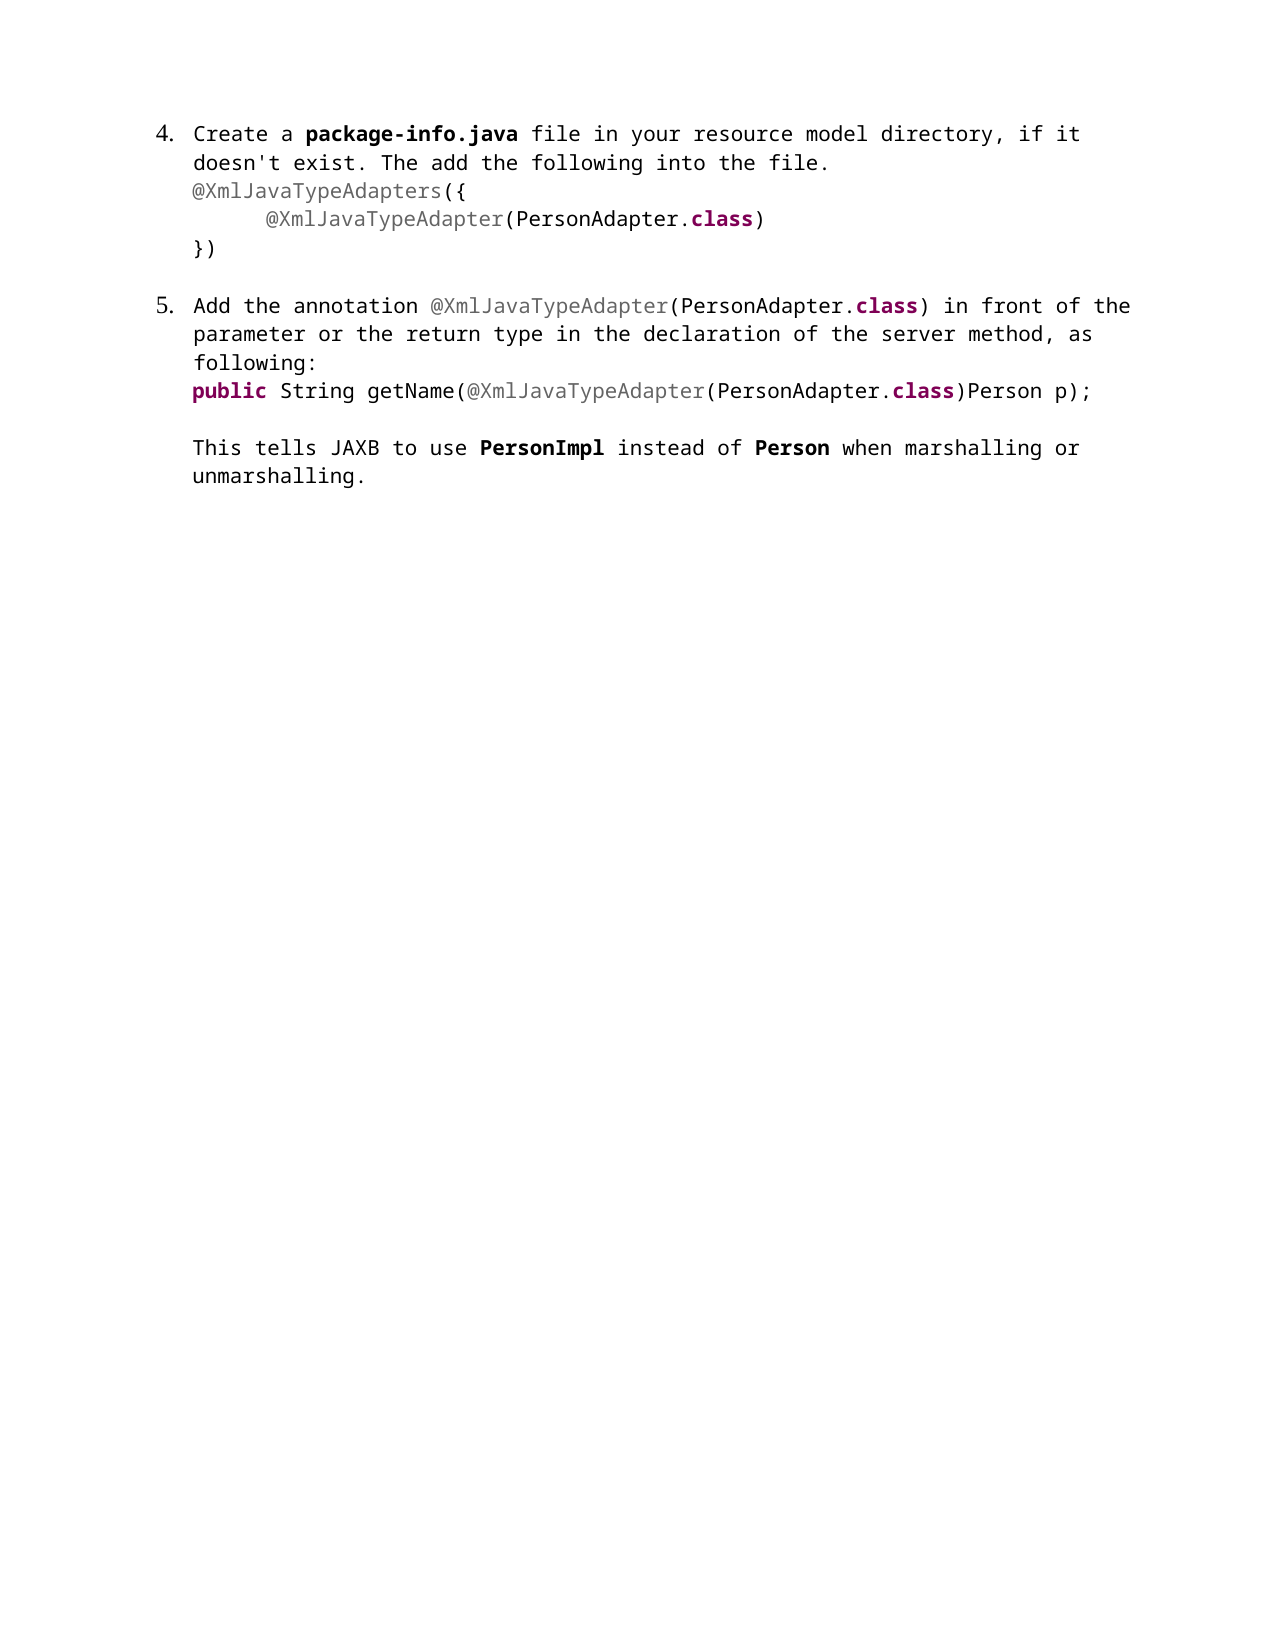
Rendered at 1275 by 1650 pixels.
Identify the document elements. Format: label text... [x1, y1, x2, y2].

text This tells JAXB to use PersonImpl instead of Person when marshalling or unmarshalling. [118, 433, 1157, 490]
text }) [118, 233, 1157, 261]
text @XmlJavaTypeAdapters({ [118, 176, 1157, 204]
list Add the annotation @XmlJavaTypeAdapter(PersonAdapter.class) in front of the parameter or the return type in the declaration of the server method, as following: [156, 290, 1157, 376]
text public String getName(@XmlJavaTypeAdapter(PersonAdapter.class)Person p); [118, 376, 1157, 404]
list Create a package-info.java file in your resource model directory, if it doesn't exist. The add the following into the file. [156, 118, 1157, 176]
text @XmlJavaTypeAdapter(PersonAdapter.class) [118, 204, 1157, 233]
